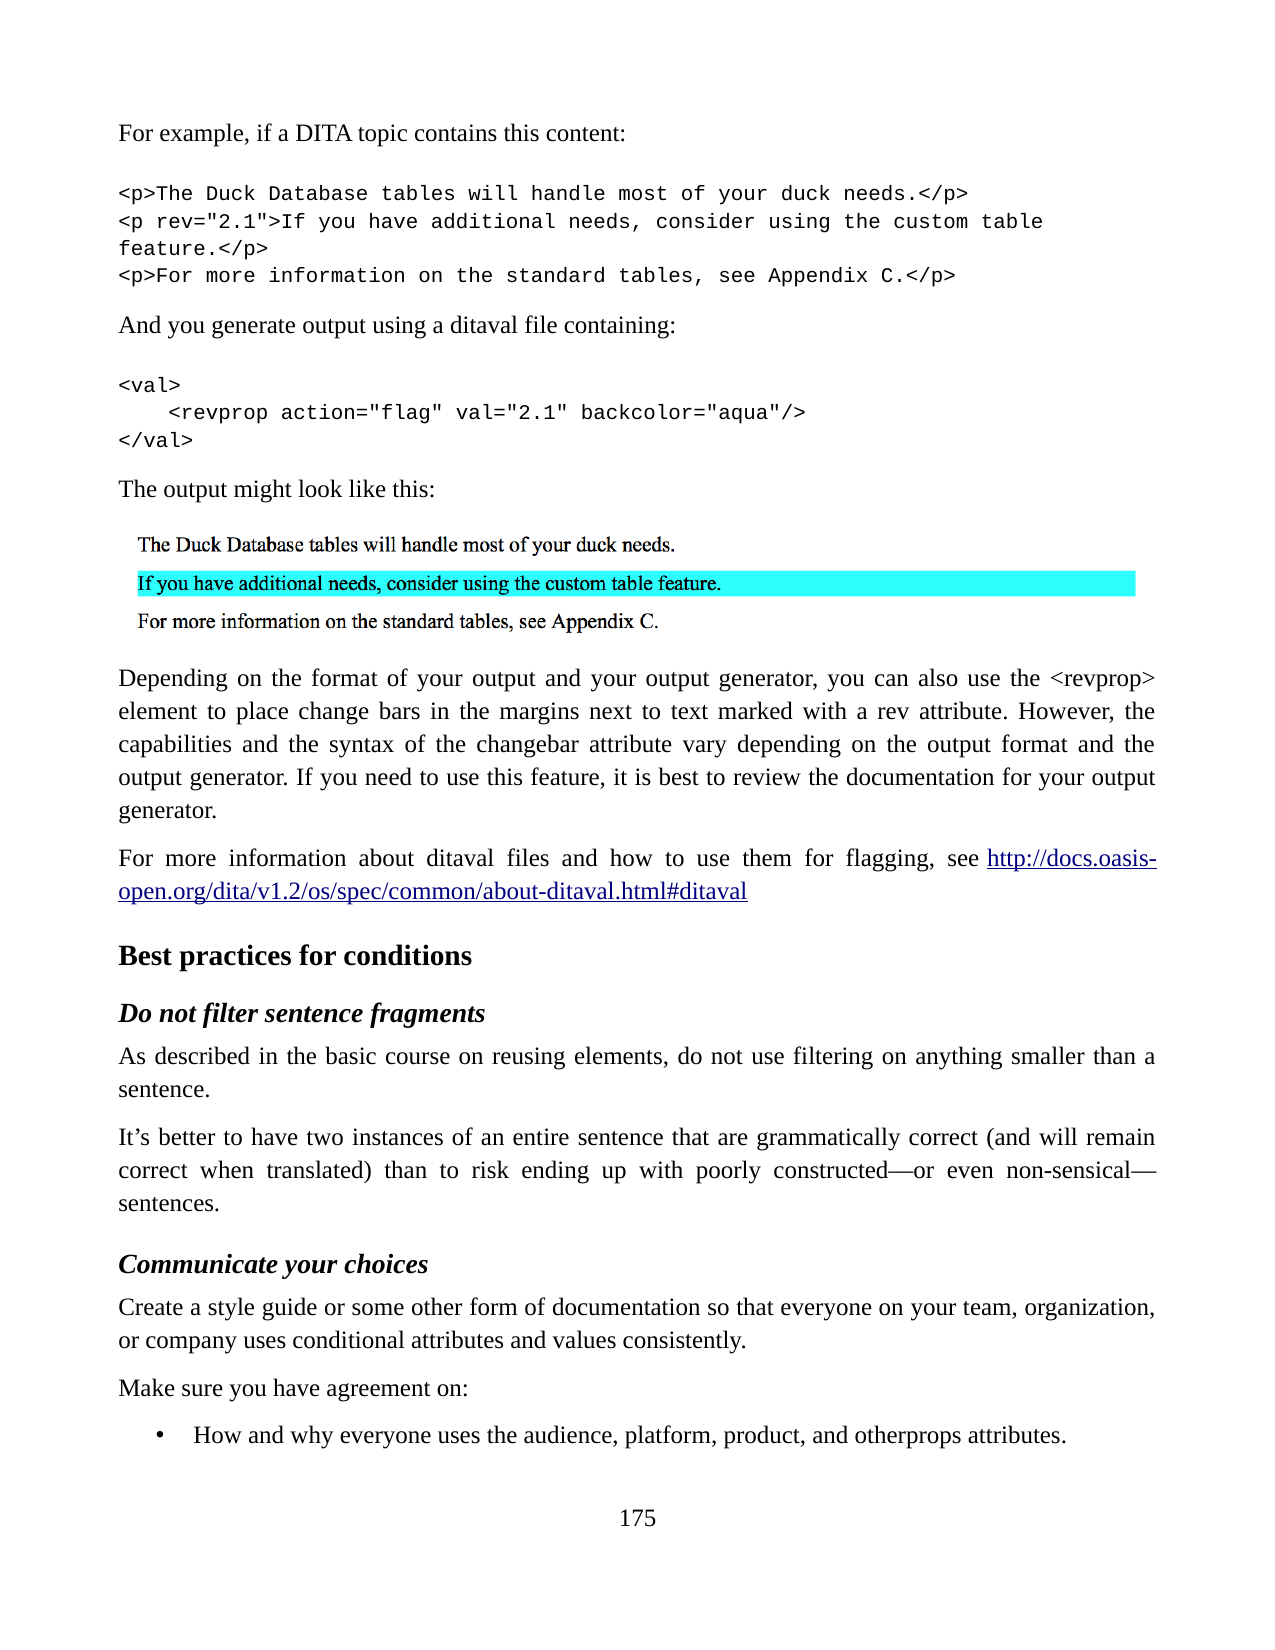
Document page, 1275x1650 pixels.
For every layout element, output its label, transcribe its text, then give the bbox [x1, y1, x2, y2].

text <val> <revprop action="flag" val="2.1" backcolor="aqua"/> [118, 375, 1157, 426]
text The output might look like this: [118, 474, 1157, 503]
text <p>The Duck Database tables will handle most of your duck needs.</p> [118, 183, 1157, 207]
text For example, if a DITA topic contains this content: [118, 118, 1157, 147]
text As described in the basic course on reusing elements, do not use filtering on anything smaller than a sentence. [118, 1041, 1157, 1103]
picture [118, 522, 1157, 645]
list How and why everyone uses the audience, platform, product, and otherprops attributes. [156, 1421, 1157, 1449]
text And you generate output using a ditaval file containing: [118, 310, 1157, 339]
text Make sure you have agreement on: [118, 1373, 1157, 1402]
text Create a style guide or some other form of documentation so that everyone on your team, organization, or company uses conditional attributes and values consistently. [118, 1292, 1157, 1354]
text </val> [118, 429, 1157, 453]
text <p rev="2.1">If you have additional needs, consider using the custom table feature.</p> [118, 211, 1157, 261]
subtitle Do not filter sentence fragments [118, 997, 1157, 1029]
text <p>For more information on the standard tables, see Appendix C.</p> [118, 265, 1157, 289]
text For more information about ditaval files and how to use them for flagging, see http://docs.oasis-open.org/dita/v1.2/os/spec/common/about-ditaval.html#ditaval [118, 843, 1157, 904]
subtitle Communicate your choices [118, 1248, 1157, 1280]
subtitle Best practices for conditions [118, 938, 1157, 972]
text It’s better to have two instances of an entire sentence that are grammatically correct (and will remain correct when translated) than to risk ending up with poorly constructed—or even non-sensical—sentences. [118, 1122, 1157, 1217]
text Depending on the format of your output and your output generator, you can also use the <revprop> element to place change bars in the margins next to text marked with a rev attribute. However, the capabilities and the syntax of the changebar attribute vary depending on the output format and the output generator. If you need to use this feature, it is best to review the documentation for your output generator. [118, 663, 1157, 824]
